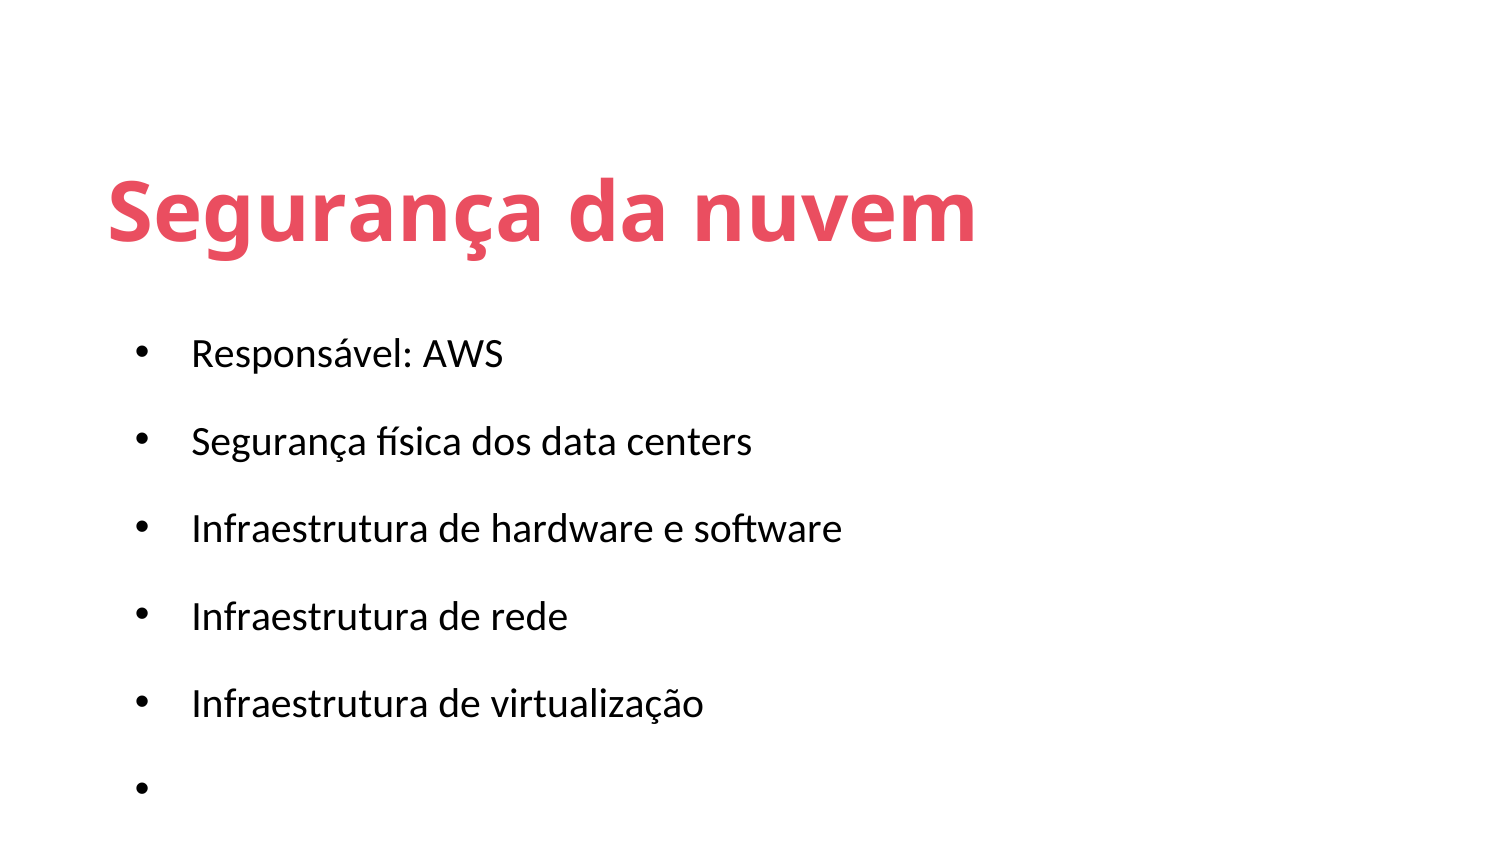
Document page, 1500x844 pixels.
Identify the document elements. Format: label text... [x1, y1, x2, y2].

text_box Segurança da nuvem [92, 128, 1499, 227]
text_box Responsável: AWS Segurança física dos data centers Infraestrutura de hardware e software Infraestrutura de rede Infraestrutura de virtualização [119, 310, 1240, 716]
